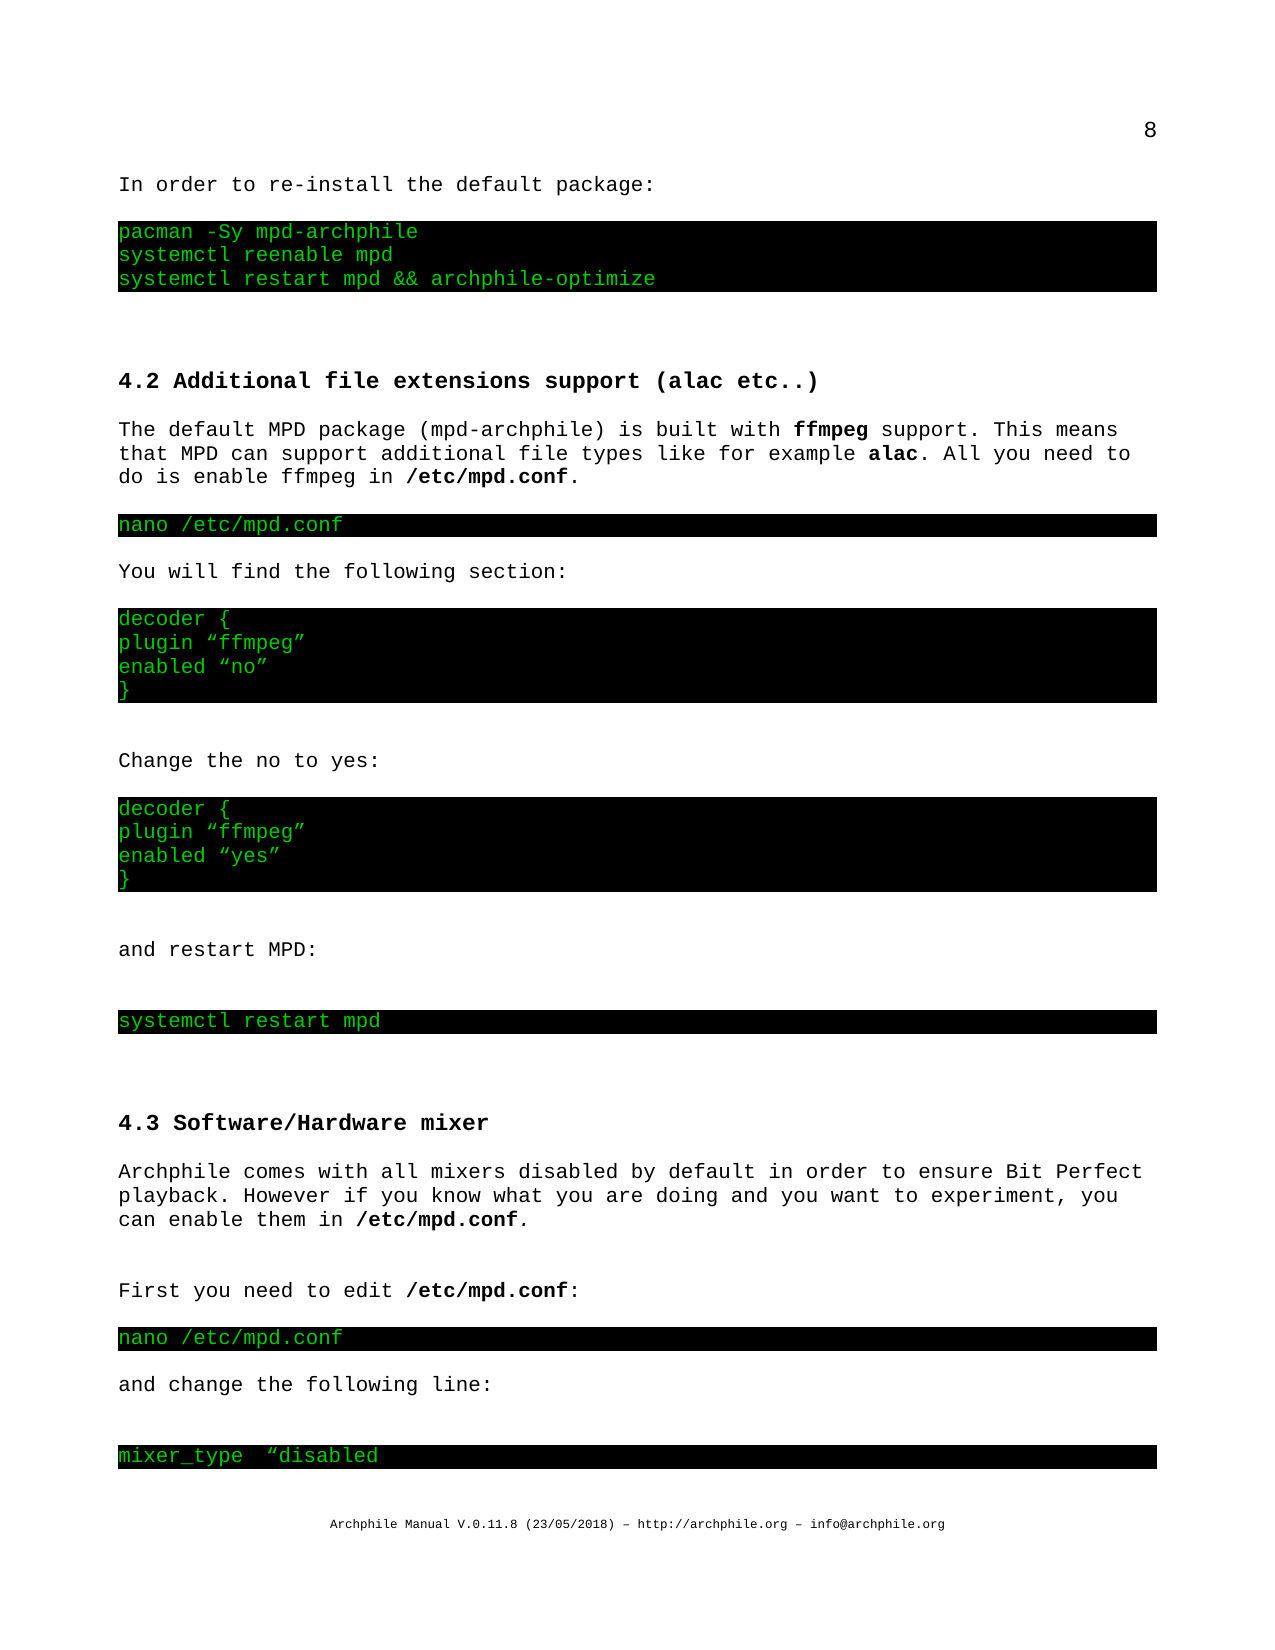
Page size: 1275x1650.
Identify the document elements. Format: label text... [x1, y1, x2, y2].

text 4.3 Software/Hardware mixer [118, 1112, 1157, 1138]
text Change the no to yes: [118, 750, 1157, 774]
text 4.2 Additional file extensions support (alac etc..) [118, 369, 1157, 396]
text In order to re-install the default package: [118, 173, 1157, 197]
text and restart MPD: [118, 939, 1157, 963]
text systemctl reenable mpd [118, 244, 1157, 268]
text decoder { plugin “ffmpeg” enabled “no” } [118, 608, 1157, 703]
text nano /etc/mpd.conf [118, 514, 1157, 537]
text You will find the following section: [118, 561, 1157, 585]
text systemctl restart mpd [118, 1010, 1157, 1034]
text decoder { plugin “ffmpeg” enabled “yes” } [118, 797, 1157, 892]
text nano /etc/mpd.conf [118, 1327, 1157, 1351]
text The default MPD package (mpd-archphile) is built with ffmpeg support. This means that MPD can support additional file types like for example alac. All you need to do is enable ffmpeg in /etc/mpd.conf. [118, 419, 1157, 490]
text systemctl restart mpd && archphile-optimize [118, 268, 1157, 292]
text Archphile comes with all mixers disabled by default in order to ensure Bit Perfect playback. However if you know what you are doing and you want to experiment, you can enable them in /etc/mpd.conf. [118, 1161, 1157, 1232]
text First you need to edit /etc/mpd.conf: [118, 1279, 1157, 1303]
text and change the following line: [118, 1374, 1157, 1398]
text mixer_type “disabled [118, 1445, 1157, 1469]
text pacman -Sy mpd-archphile [118, 221, 1157, 244]
